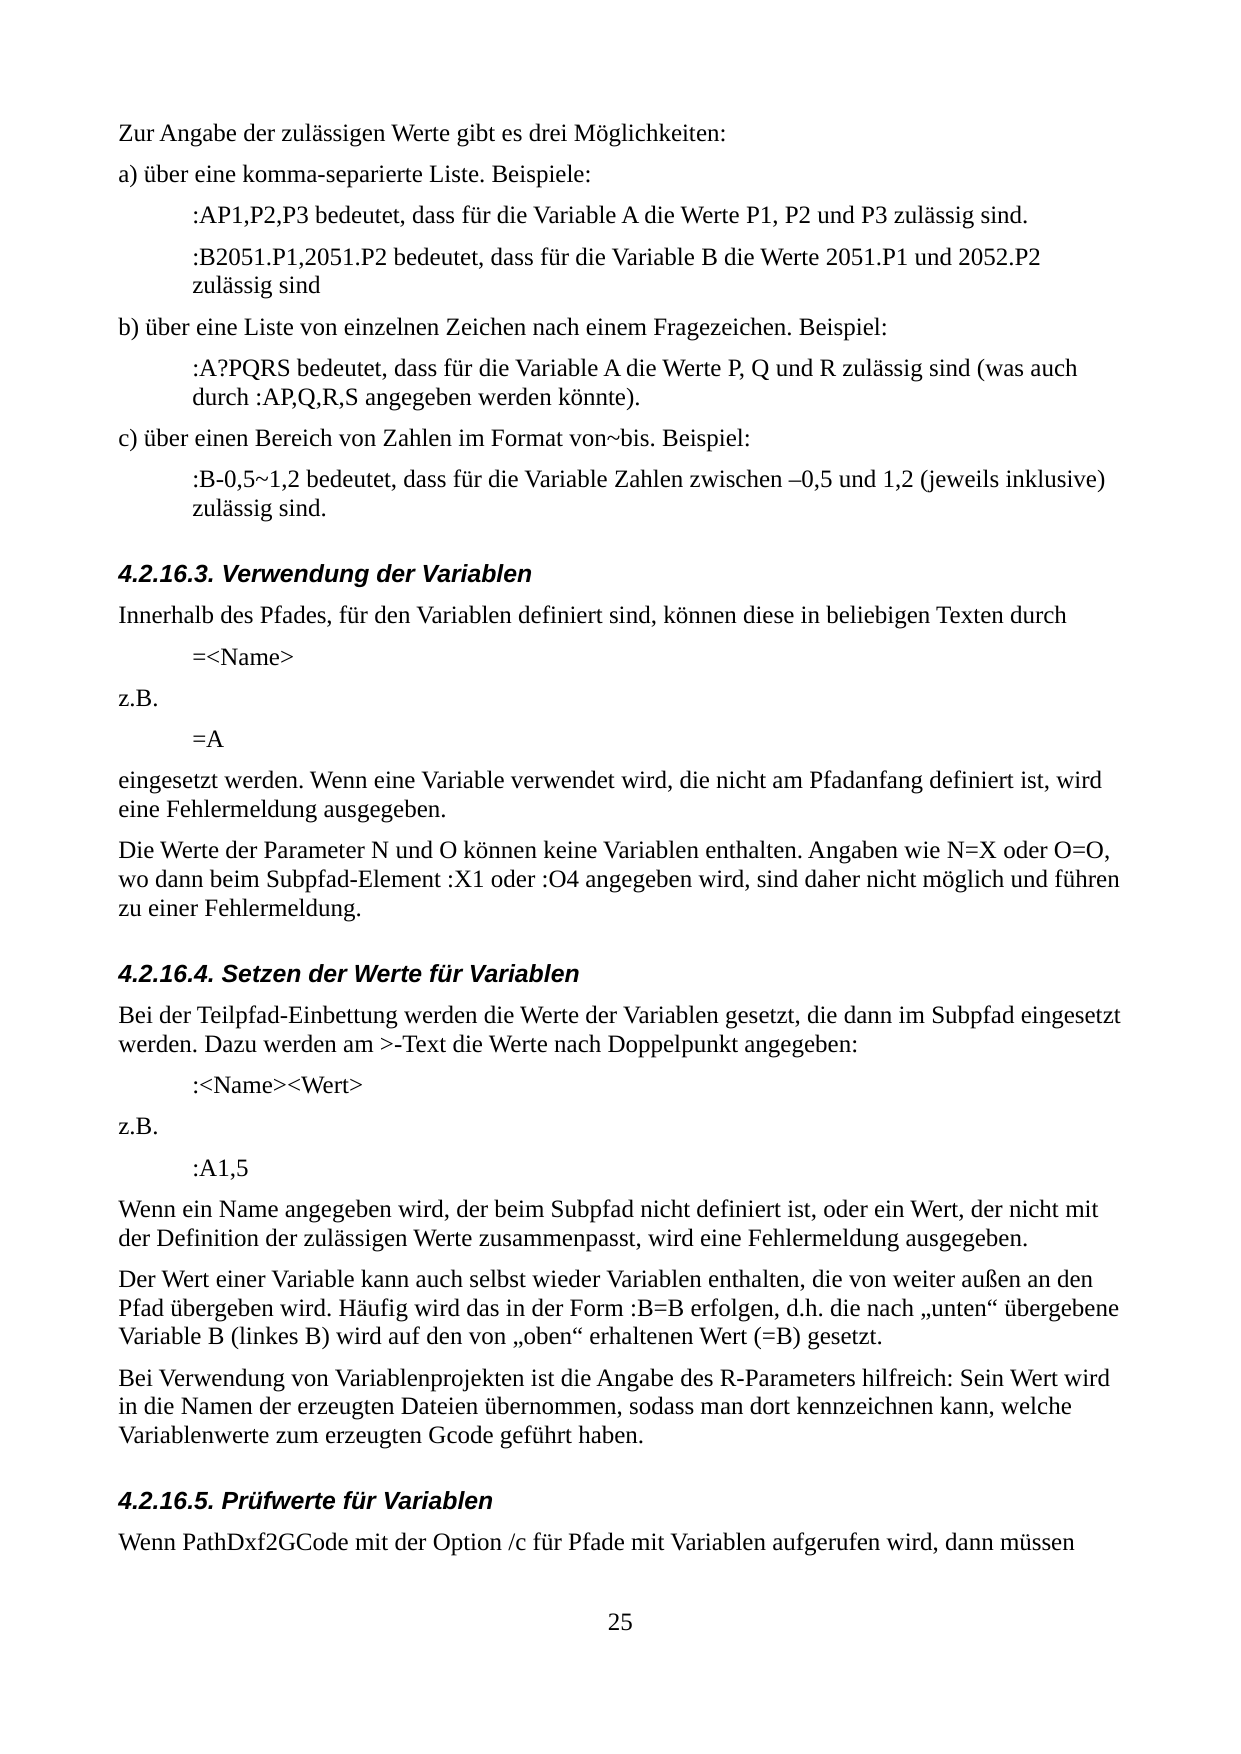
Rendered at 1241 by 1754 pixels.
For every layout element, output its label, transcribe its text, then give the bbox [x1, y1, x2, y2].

text Zur Angabe der zulässigen Werte gibt es drei Möglichkeiten: [118, 118, 1122, 147]
text :B-0,5~1,2 bedeutet, dass für die Variable Zahlen zwischen –0,5 und 1,2 (jeweils inklusive) zulässig sind. [192, 464, 1122, 522]
text Wenn PathDxf2GCode mit der Option /c für Pfade mit Variablen aufgerufen wird, dann müssen [118, 1527, 1122, 1556]
list c) über einen Bereich von Zahlen im Format von~bis. Beispiel: [118, 423, 1122, 452]
text :B2051.P1,2051.P2 bedeutet, dass für die Variable B die Werte 2051.P1 und 2052.P2 zulässig sind [192, 242, 1122, 299]
text Bei Verwendung von Variablenprojekten ist die Angabe des R-Parameters hilfreich: Sein Wert wird in die Namen der erzeugten Dateien übernommen, sodass man dort kennzeichnen kann, welche Variablenwerte zum erzeugten Gcode geführt haben. [118, 1363, 1122, 1449]
text :A1,5 [118, 1153, 1122, 1181]
text :<Name><Wert> [118, 1070, 1122, 1099]
text =A [118, 724, 1122, 753]
text :AP1,P2,P3 bedeutet, dass für die Variable A die Werte P1, P2 und P3 zulässig sind. [118, 201, 1122, 229]
text Die Werte der Parameter N und O können keine Variablen enthalten. Angaben wie N=X oder O=O, wo dann beim Subpfad-Element :X1 oder :O4 angegeben wird, sind daher nicht möglich und führen zu einer Fehlermeldung. [118, 835, 1122, 922]
subtitle 4.2.16.5. Prüfwerte für Variablen [118, 1486, 1122, 1515]
text Bei der Teilpfad-Einbettung werden die Werte der Variablen gesetzt, die dann im Subpfad eingesetzt werden. Dazu werden am >-Text die Werte nach Doppelpunkt angegeben: [118, 1000, 1122, 1058]
text Innerhalb des Pfades, für den Variablen definiert sind, können diese in beliebigen Texten durch [118, 600, 1122, 629]
text Der Wert einer Variable kann auch selbst wieder Variablen enthalten, die von weiter außen an den Pfad übergeben wird. Häufig wird das in der Form :B=B erfolgen, d.h. die nach „unten“ übergebene Variable B (linkes B) wird auf den von „oben“ erhaltenen Wert (=B) gesetzt. [118, 1264, 1122, 1350]
text z.B. [118, 1111, 1122, 1140]
subtitle 4.2.16.3. Verwendung der Variablen [118, 559, 1122, 588]
text Wenn ein Name angegeben wird, der beim Subpfad nicht definiert ist, oder ein Wert, der nicht mit der Definition der zulässigen Werte zusammenpasst, wird eine Fehlermeldung ausgegeben. [118, 1194, 1122, 1251]
text z.B. [118, 683, 1122, 712]
text :A?PQRS bedeutet, dass für die Variable A die Werte P, Q und R zulässig sind (was auch durch :AP,Q,R,S angegeben werden könnte). [192, 353, 1122, 411]
subtitle 4.2.16.4. Setzen der Werte für Variablen [118, 959, 1122, 988]
text a) über eine komma-separierte Liste. Beispiele: [118, 159, 1122, 188]
text =<Name> [118, 642, 1122, 670]
text b) über eine Liste von einzelnen Zeichen nach einem Fragezeichen. Beispiel: [118, 312, 1122, 341]
text eingesetzt werden. Wenn eine Variable verwendet wird, die nicht am Pfadanfang definiert ist, wird eine Fehlermeldung ausgegeben. [118, 765, 1122, 823]
